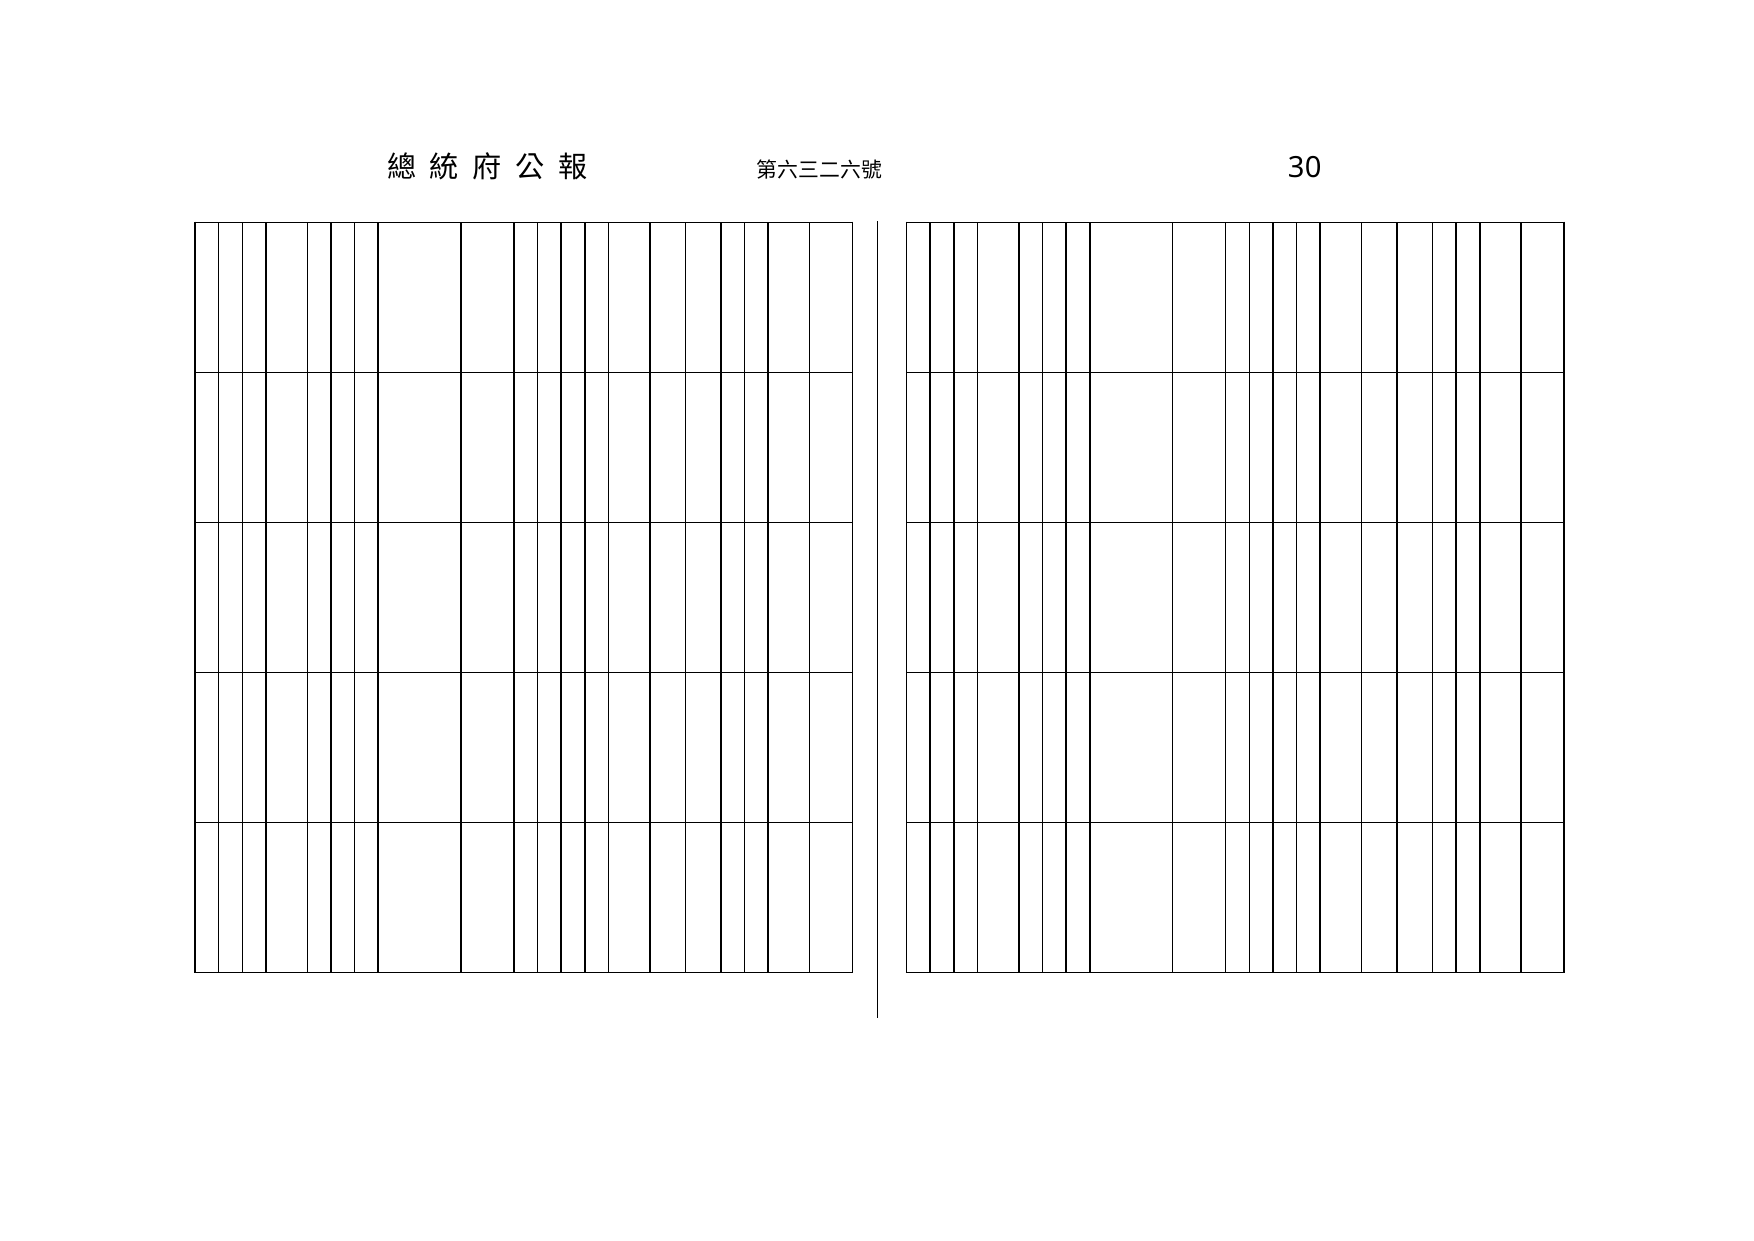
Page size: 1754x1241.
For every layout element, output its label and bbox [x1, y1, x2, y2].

table_cell [1398, 673, 1432, 822]
table_cell [1522, 523, 1563, 672]
table_cell [379, 223, 460, 372]
table_cell [769, 223, 809, 372]
table_cell [1433, 223, 1455, 372]
table_cell [609, 823, 649, 972]
table_cell [355, 223, 377, 372]
table_cell [515, 673, 537, 822]
table_cell [931, 373, 953, 522]
table_cell [1481, 673, 1520, 822]
table_cell [722, 673, 744, 822]
table_cell [1020, 373, 1042, 522]
table_cell [267, 523, 307, 672]
table_cell [462, 373, 513, 522]
table_cell [1250, 373, 1272, 522]
table_cell [1522, 373, 1563, 522]
table_cell [810, 523, 852, 672]
table_cell [907, 673, 929, 822]
table_cell [1020, 673, 1042, 822]
table_cell [196, 673, 218, 822]
table_cell [907, 823, 929, 972]
table_cell [1020, 223, 1042, 372]
table_cell [1362, 823, 1396, 972]
table_cell [462, 823, 513, 972]
table_cell [308, 223, 330, 372]
table_cell [562, 823, 584, 972]
table_cell [1043, 823, 1065, 972]
table_cell [1274, 223, 1296, 372]
table_cell [308, 373, 330, 522]
table_cell [562, 373, 584, 522]
table_cell [745, 673, 767, 822]
table_cell [538, 673, 560, 822]
table_cell [810, 223, 852, 372]
table_cell [1226, 523, 1249, 672]
table_cell [332, 373, 354, 522]
table_cell [931, 823, 953, 972]
table_cell [1067, 523, 1089, 672]
table_cell [219, 223, 242, 372]
table_cell [745, 523, 767, 672]
table_cell [243, 823, 265, 972]
table_cell [267, 373, 307, 522]
table_cell [978, 523, 1018, 672]
table_cell [769, 823, 809, 972]
table_cell [1091, 823, 1172, 972]
table_cell [1091, 523, 1172, 672]
table_cell [538, 823, 560, 972]
table_cell [955, 373, 977, 522]
table_cell [1522, 823, 1563, 972]
table_cell [1321, 373, 1361, 522]
table_cell [686, 823, 720, 972]
table_cell [308, 823, 330, 972]
table_cell [586, 223, 608, 372]
table_cell [1274, 523, 1296, 672]
table_cell [1297, 373, 1319, 522]
table_cell [1321, 673, 1361, 822]
table_cell [243, 223, 265, 372]
table_cell [332, 673, 354, 822]
table_cell [1457, 673, 1479, 822]
table_cell [1043, 223, 1065, 372]
table_cell [308, 673, 330, 822]
table_cell [1067, 373, 1089, 522]
table_cell [1362, 223, 1396, 372]
table_cell [1481, 223, 1520, 372]
table_cell [722, 223, 744, 372]
table_cell [1250, 223, 1272, 372]
table_cell [1321, 223, 1361, 372]
table_cell [810, 673, 852, 822]
table_cell [332, 823, 354, 972]
table_cell [978, 673, 1018, 822]
table_cell [1362, 373, 1396, 522]
table_cell [515, 223, 537, 372]
table_cell [1250, 673, 1272, 822]
table_cell [1457, 373, 1479, 522]
table_cell [196, 823, 218, 972]
table_cell [1173, 673, 1225, 822]
table_cell [1043, 673, 1065, 822]
table_cell [1297, 823, 1319, 972]
table_cell [1067, 673, 1089, 822]
table_cell [810, 373, 852, 522]
table_cell [1250, 523, 1272, 672]
table_cell [219, 373, 242, 522]
table_cell [1481, 823, 1520, 972]
table_cell [1457, 223, 1479, 372]
table_cell [686, 523, 720, 672]
table_cell [931, 523, 953, 672]
table_cell [1433, 673, 1455, 822]
table_cell [769, 673, 809, 822]
table_cell [609, 373, 649, 522]
table_cell [810, 823, 852, 972]
table_cell [1362, 673, 1396, 822]
table_cell [308, 523, 330, 672]
table_cell [355, 823, 377, 972]
table_cell [907, 523, 929, 672]
table_cell [1067, 223, 1089, 372]
table_cell [745, 223, 767, 372]
table_cell [1226, 373, 1249, 522]
table_cell [1173, 223, 1225, 372]
table_cell [1481, 373, 1520, 522]
table_cell [1433, 823, 1455, 972]
table_cell [722, 523, 744, 672]
table_cell [1091, 223, 1172, 372]
table_cell [243, 523, 265, 672]
table_cell [379, 523, 460, 672]
table_cell [586, 373, 608, 522]
table_cell [196, 523, 218, 672]
table_cell [462, 673, 513, 822]
table_cell [355, 523, 377, 672]
table_cell [243, 373, 265, 522]
table_cell [267, 673, 307, 822]
table_cell [1398, 523, 1432, 672]
table_cell [1091, 673, 1172, 822]
table_cell [745, 373, 767, 522]
table_cell [1398, 823, 1432, 972]
table_cell [332, 523, 354, 672]
table_cell [1522, 223, 1563, 372]
table_cell [538, 223, 560, 372]
table_cell [686, 373, 720, 522]
table_cell [651, 373, 685, 522]
table_cell [196, 223, 218, 372]
table_cell [1398, 373, 1432, 522]
table_cell [1274, 373, 1296, 522]
table_cell [907, 373, 929, 522]
table_cell [1297, 523, 1319, 672]
table_cell [1433, 523, 1455, 672]
table_cell [267, 823, 307, 972]
table_cell [1250, 823, 1272, 972]
table_cell [978, 373, 1018, 522]
table_cell [219, 823, 242, 972]
table_cell [562, 673, 584, 822]
table_cell [609, 523, 649, 672]
table_cell [1398, 223, 1432, 372]
table_cell [1321, 523, 1361, 672]
table_cell [1173, 523, 1225, 672]
table_cell [609, 223, 649, 372]
table_cell [1043, 523, 1065, 672]
table_cell [1226, 673, 1249, 822]
table_cell [1297, 223, 1319, 372]
table_cell [651, 823, 685, 972]
table_cell [1173, 373, 1225, 522]
table_cell [1067, 823, 1089, 972]
table_cell [1274, 823, 1296, 972]
table_cell [1481, 523, 1520, 672]
table_cell [651, 523, 685, 672]
table_cell [538, 373, 560, 522]
table_cell [355, 673, 377, 822]
table_cell [1226, 223, 1249, 372]
table_cell [745, 823, 767, 972]
table_cell [267, 223, 307, 372]
table_cell [907, 223, 929, 372]
table_cell [769, 523, 809, 672]
table_cell [379, 673, 460, 822]
table_cell [1020, 523, 1042, 672]
table_cell [609, 673, 649, 822]
table_cell [196, 373, 218, 522]
table_cell [219, 673, 242, 822]
table_cell [931, 223, 953, 372]
table_cell [769, 373, 809, 522]
table_cell [1457, 523, 1479, 672]
table_cell [332, 223, 354, 372]
table_cell [1457, 823, 1479, 972]
table_cell [1297, 673, 1319, 822]
table_cell [243, 673, 265, 822]
table_cell [1226, 823, 1249, 972]
table_cell [586, 823, 608, 972]
table_cell [722, 373, 744, 522]
table_cell [1043, 373, 1065, 522]
table_cell [1020, 823, 1042, 972]
table_cell [955, 673, 977, 822]
table_cell [651, 223, 685, 372]
table_cell [686, 223, 720, 372]
table_cell [931, 673, 953, 822]
table_cell [1274, 673, 1296, 822]
table_cell [1321, 823, 1361, 972]
table_cell [686, 673, 720, 822]
table_cell [515, 373, 537, 522]
table_cell [538, 523, 560, 672]
table_cell [955, 523, 977, 672]
table_cell [722, 823, 744, 972]
table_cell [379, 373, 460, 522]
table_cell [462, 523, 513, 672]
table_cell [379, 823, 460, 972]
table_cell [1433, 373, 1455, 522]
table_cell [955, 223, 977, 372]
table_cell [1522, 673, 1563, 822]
table_cell [586, 523, 608, 672]
table_cell [978, 823, 1018, 972]
table_cell [651, 673, 685, 822]
table_cell [586, 673, 608, 822]
table_cell [562, 523, 584, 672]
table_cell [955, 823, 977, 972]
table_cell [1091, 373, 1172, 522]
table_cell [515, 823, 537, 972]
table_cell [562, 223, 584, 372]
table_cell [219, 523, 242, 672]
table_cell [462, 223, 513, 372]
table_cell [1173, 823, 1225, 972]
table_cell [978, 223, 1018, 372]
table_cell [515, 523, 537, 672]
table_cell [1362, 523, 1396, 672]
table_cell [355, 373, 377, 522]
